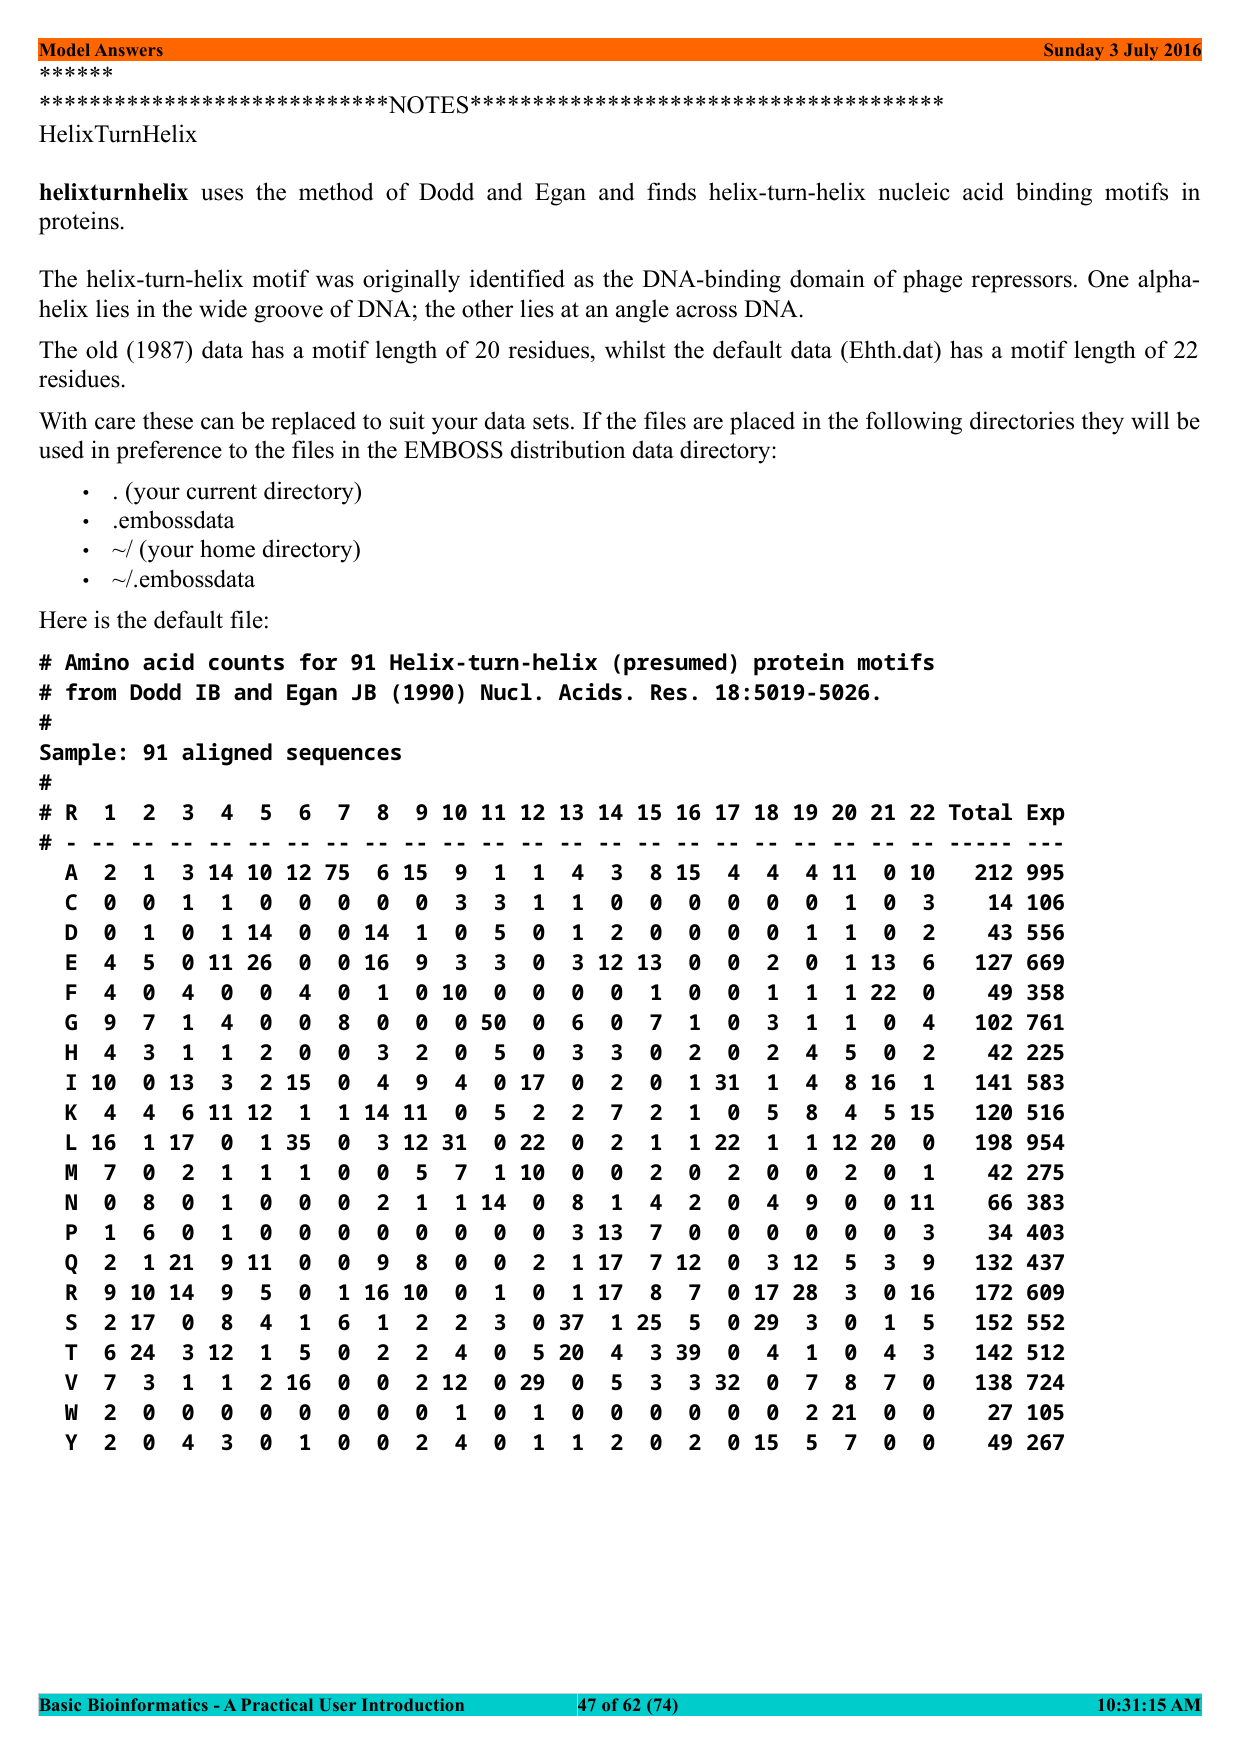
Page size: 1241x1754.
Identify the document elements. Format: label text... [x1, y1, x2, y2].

text E 4 5 0 11 26 0 0 16 9 3 3 0 3 12 13 0 0 2 0 1 13 6 127 669 [38, 947, 1202, 977]
text G 9 7 1 4 0 0 8 0 0 0 50 0 6 0 7 1 0 3 1 1 0 4 102 761 [38, 1007, 1202, 1037]
text HelixTurnHelix [38, 119, 1202, 148]
text # - -- -- -- -- -- -- -- -- -- -- -- -- -- -- -- -- -- -- -- -- -- -- ----- --- [38, 827, 1202, 857]
text Here is the default file: [38, 605, 1202, 634]
text Y 2 0 4 3 0 1 0 0 2 4 0 1 1 2 0 2 0 15 5 7 0 0 49 267 [38, 1427, 1202, 1457]
text A 2 1 3 14 10 12 75 6 15 9 1 1 4 3 8 15 4 4 4 11 0 10 212 995 [38, 857, 1202, 887]
text # Amino acid counts for 91 Helix-turn-helix (presumed) protein motifs [38, 647, 1202, 677]
text M 7 0 2 1 1 1 0 0 5 7 1 10 0 0 2 0 2 0 0 2 0 1 42 275 [38, 1157, 1202, 1187]
text ****************************NOTES************************************** [38, 89, 1202, 119]
text Sample: 91 aligned sequences [38, 737, 1202, 767]
text # from Dodd IB and Egan JB (1990) Nucl. Acids. Res. 18:5019-5026. [38, 677, 1202, 707]
text ****** [38, 61, 1202, 89]
text F 4 0 4 0 0 4 0 1 0 10 0 0 0 0 1 0 0 1 1 1 22 0 49 358 [38, 977, 1202, 1007]
text # [38, 767, 1202, 797]
list . (your current directory) [83, 476, 1202, 505]
text helixturnhelix uses the method of Dodd and Egan and finds helix-turn-helix nucleic acid binding motifs in proteins. [38, 177, 1202, 235]
text T 6 24 3 12 1 5 0 2 2 4 0 5 20 4 3 39 0 4 1 0 4 3 142 512 [38, 1337, 1202, 1367]
text P 1 6 0 1 0 0 0 0 0 0 0 0 3 13 7 0 0 0 0 0 0 3 34 403 [38, 1217, 1202, 1247]
text # R 1 2 3 4 5 6 7 8 9 10 11 12 13 14 15 16 17 18 19 20 21 22 Total Exp [38, 797, 1202, 827]
list ~/.embossdata [83, 563, 1202, 592]
text The helix-turn-helix motif was originally identified as the DNA-binding domain of phage repressors. One alpha-helix lies in the wide groove of DNA; the other lies at an angle across DNA. [38, 264, 1202, 322]
text R 9 10 14 9 5 0 1 16 10 0 1 0 1 17 8 7 0 17 28 3 0 16 172 609 [38, 1277, 1202, 1307]
text I 10 0 13 3 2 15 0 4 9 4 0 17 0 2 0 1 31 1 4 8 16 1 141 583 [38, 1067, 1202, 1097]
text H 4 3 1 1 2 0 0 3 2 0 5 0 3 3 0 2 0 2 4 5 0 2 42 225 [38, 1037, 1202, 1067]
list ~/ (your home directory) [83, 534, 1202, 563]
text S 2 17 0 8 4 1 6 1 2 2 3 0 37 1 25 5 0 29 3 0 1 5 152 552 [38, 1307, 1202, 1337]
text With care these can be replaced to suit your data sets. If the files are placed in the following directories they will be used in preference to the files in the EMBOSS distribution data directory: [38, 406, 1202, 464]
list .embossdata [83, 505, 1202, 534]
text N 0 8 0 1 0 0 0 2 1 1 14 0 8 1 4 2 0 4 9 0 0 11 66 383 [38, 1187, 1202, 1217]
text # [38, 707, 1202, 737]
text V 7 3 1 1 2 16 0 0 2 12 0 29 0 5 3 3 32 0 7 8 7 0 138 724 [38, 1367, 1202, 1397]
text The old (1987) data has a motif length of 20 residues, whilst the default data (Ehth.dat) has a motif length of 22 residues. [38, 335, 1202, 393]
text D 0 1 0 1 14 0 0 14 1 0 5 0 1 2 0 0 0 0 1 1 0 2 43 556 [38, 917, 1202, 947]
text W 2 0 0 0 0 0 0 0 0 1 0 1 0 0 0 0 0 0 2 21 0 0 27 105 [38, 1397, 1202, 1427]
text K 4 4 6 11 12 1 1 14 11 0 5 2 2 7 2 1 0 5 8 4 5 15 120 516 [38, 1097, 1202, 1127]
text C 0 0 1 1 0 0 0 0 0 3 3 1 1 0 0 0 0 0 0 1 0 3 14 106 [38, 887, 1202, 917]
text L 16 1 17 0 1 35 0 3 12 31 0 22 0 2 1 1 22 1 1 12 20 0 198 954 [38, 1127, 1202, 1157]
text Q 2 1 21 9 11 0 0 9 8 0 0 2 1 17 7 12 0 3 12 5 3 9 132 437 [38, 1247, 1202, 1277]
